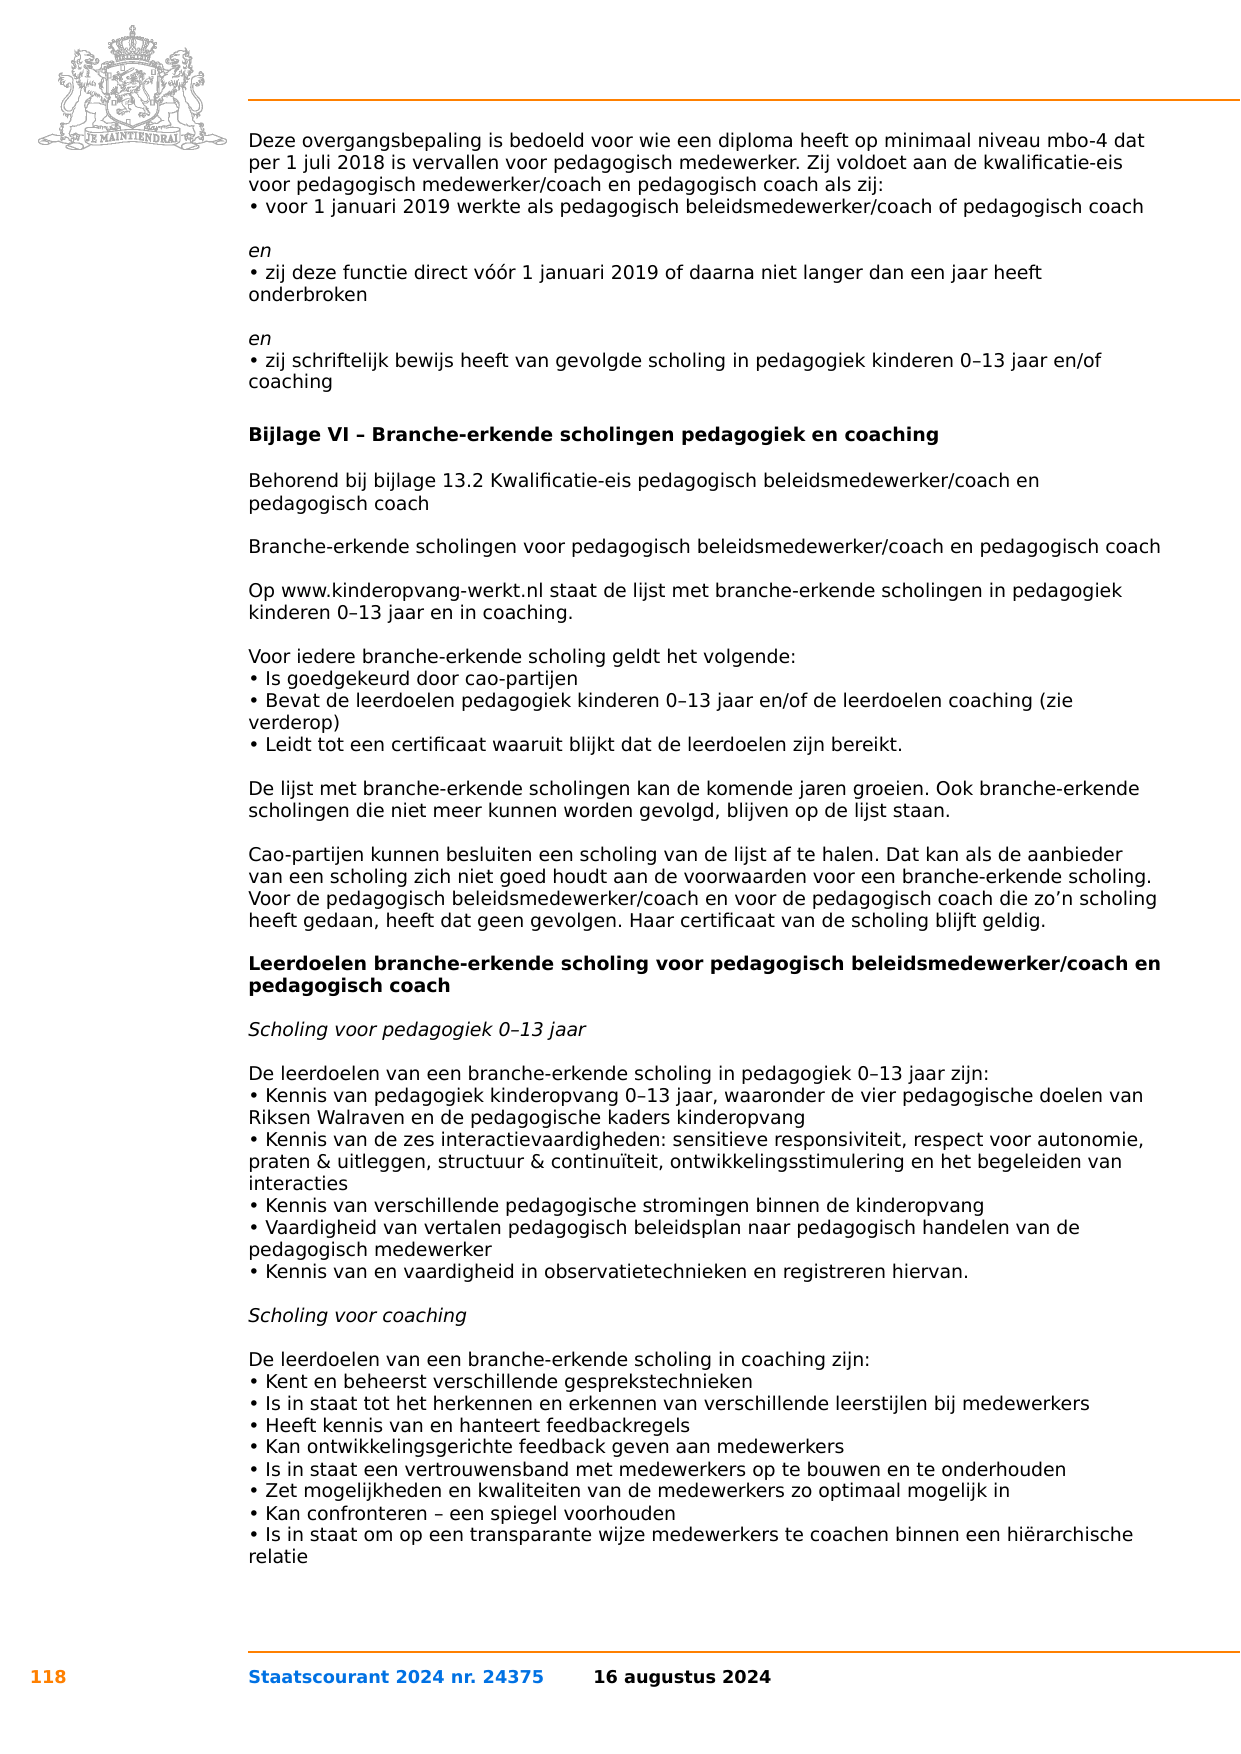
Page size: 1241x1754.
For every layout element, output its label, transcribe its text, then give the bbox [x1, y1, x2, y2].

text en [248, 240, 1163, 262]
text De leerdoelen van een branche-erkende scholing in pedagogiek 0–13 jaar zijn: [248, 1063, 1163, 1085]
text Branche-erkende scholingen voor pedagogisch beleidsmedewerker/coach en pedagogisch coach [248, 536, 1163, 558]
text • zij deze functie direct vóór 1 januari 2019 of daarna niet langer dan een jaar heeft onderbroken [248, 262, 1163, 306]
text De leerdoelen van een branche-erkende scholing in coaching zijn: [248, 1348, 1163, 1371]
text • Kent en beheerst verschillende gesprekstechnieken [248, 1371, 1163, 1392]
text Deze overgangsbepaling is bedoeld voor wie een diploma heeft op minimaal niveau mbo-4 dat per 1 juli 2018 is vervallen voor pedagogisch medewerker. Zij voldoet aan de kwalificatie-eis voor pedagogisch medewerker/coach en pedagogisch coach als zij: [248, 130, 1163, 196]
picture [38, 25, 227, 150]
text • Is in staat om op een transparante wijze medewerkers te coachen binnen een hiërarchische relatie [248, 1524, 1163, 1568]
text • Is in staat tot het herkennen en erkennen van verschillende leerstijlen bij medewerkers [248, 1392, 1163, 1414]
text • Heeft kennis van en hanteert feedbackregels [248, 1414, 1163, 1436]
text • voor 1 januari 2019 werkte als pedagogisch beleidsmedewerker/coach of pedagogisch coach [248, 196, 1163, 218]
text en [248, 327, 1163, 349]
text • Vaardigheid van vertalen pedagogisch beleidsplan naar pedagogisch handelen van de pedagogisch medewerker [248, 1217, 1163, 1261]
text • Is in staat een vertrouwensband met medewerkers op te bouwen en te onderhouden [248, 1458, 1163, 1480]
text • Kennis van pedagogiek kinderopvang 0–13 jaar, waaronder de vier pedagogische doelen van Riksen Walraven en de pedagogische kaders kinderopvang [248, 1085, 1163, 1129]
text • Kan ontwikkelingsgerichte feedback geven aan medewerkers [248, 1436, 1163, 1458]
text Behorend bij bijlage 13.2 Kwalificatie-eis pedagogisch beleidsmedewerker/coach en pedagogisch coach [248, 470, 1163, 514]
text • Zet mogelijkheden en kwaliteiten van de medewerkers zo optimaal mogelijk in [248, 1480, 1163, 1502]
text De lijst met branche-erkende scholingen kan de komende jaren groeien. Ook branche-erkende scholingen die niet meer kunnen worden gevolgd, blijven op de lijst staan. [248, 778, 1163, 822]
text • zij schriftelijk bewijs heeft van gevolgde scholing in pedagogiek kinderen 0–13 jaar en/of coaching [248, 349, 1163, 393]
text • Kennis van verschillende pedagogische stromingen binnen de kinderopvang [248, 1195, 1163, 1217]
text • Bevat de leerdoelen pedagogiek kinderen 0–13 jaar en/of de leerdoelen coaching (zie verderop) [248, 690, 1163, 734]
text • Kennis van en vaardigheid in observatietechnieken en registreren hiervan. [248, 1261, 1163, 1283]
text Op www.kinderopvang-werkt.nl staat de lijst met branche-erkende scholingen in pedagogiek kinderen 0–13 jaar en in coaching. [248, 580, 1163, 624]
text • Kennis van de zes interactievaardigheden: sensitieve responsiviteit, respect voor autonomie, praten & uitleggen, structuur & continuïteit, ontwikkelingsstimulering en het begeleiden van interacties [248, 1129, 1163, 1195]
text • Leidt tot een certificaat waaruit blijkt dat de leerdoelen zijn bereikt. [248, 734, 1163, 756]
text Scholing voor coaching [248, 1305, 1163, 1327]
text • Kan confronteren – een spiegel voorhouden [248, 1502, 1163, 1524]
subtitle Bijlage VI – Branche-erkende scholingen pedagogiek en coaching [248, 423, 1163, 445]
text Voor iedere branche-erkende scholing geldt het volgende: [248, 646, 1163, 668]
subtitle Leerdoelen branche-erkende scholing voor pedagogisch beleidsmedewerker/coach en pedagogisch coach [248, 953, 1163, 997]
text Scholing voor pedagogiek 0–13 jaar [248, 1019, 1163, 1041]
text Cao-partijen kunnen besluiten een scholing van de lijst af te halen. Dat kan als de aanbieder van een scholing zich niet goed houdt aan de voorwaarden voor een branche-erkende scholing. Voor de pedagogisch beleidsmedewerker/coach en voor de pedagogisch coach die zo’n scholing heeft gedaan, heeft dat geen gevolgen. Haar certificaat van de scholing blijft geldig. [248, 843, 1163, 931]
text • Is goedgekeurd door cao-partijen [248, 668, 1163, 690]
